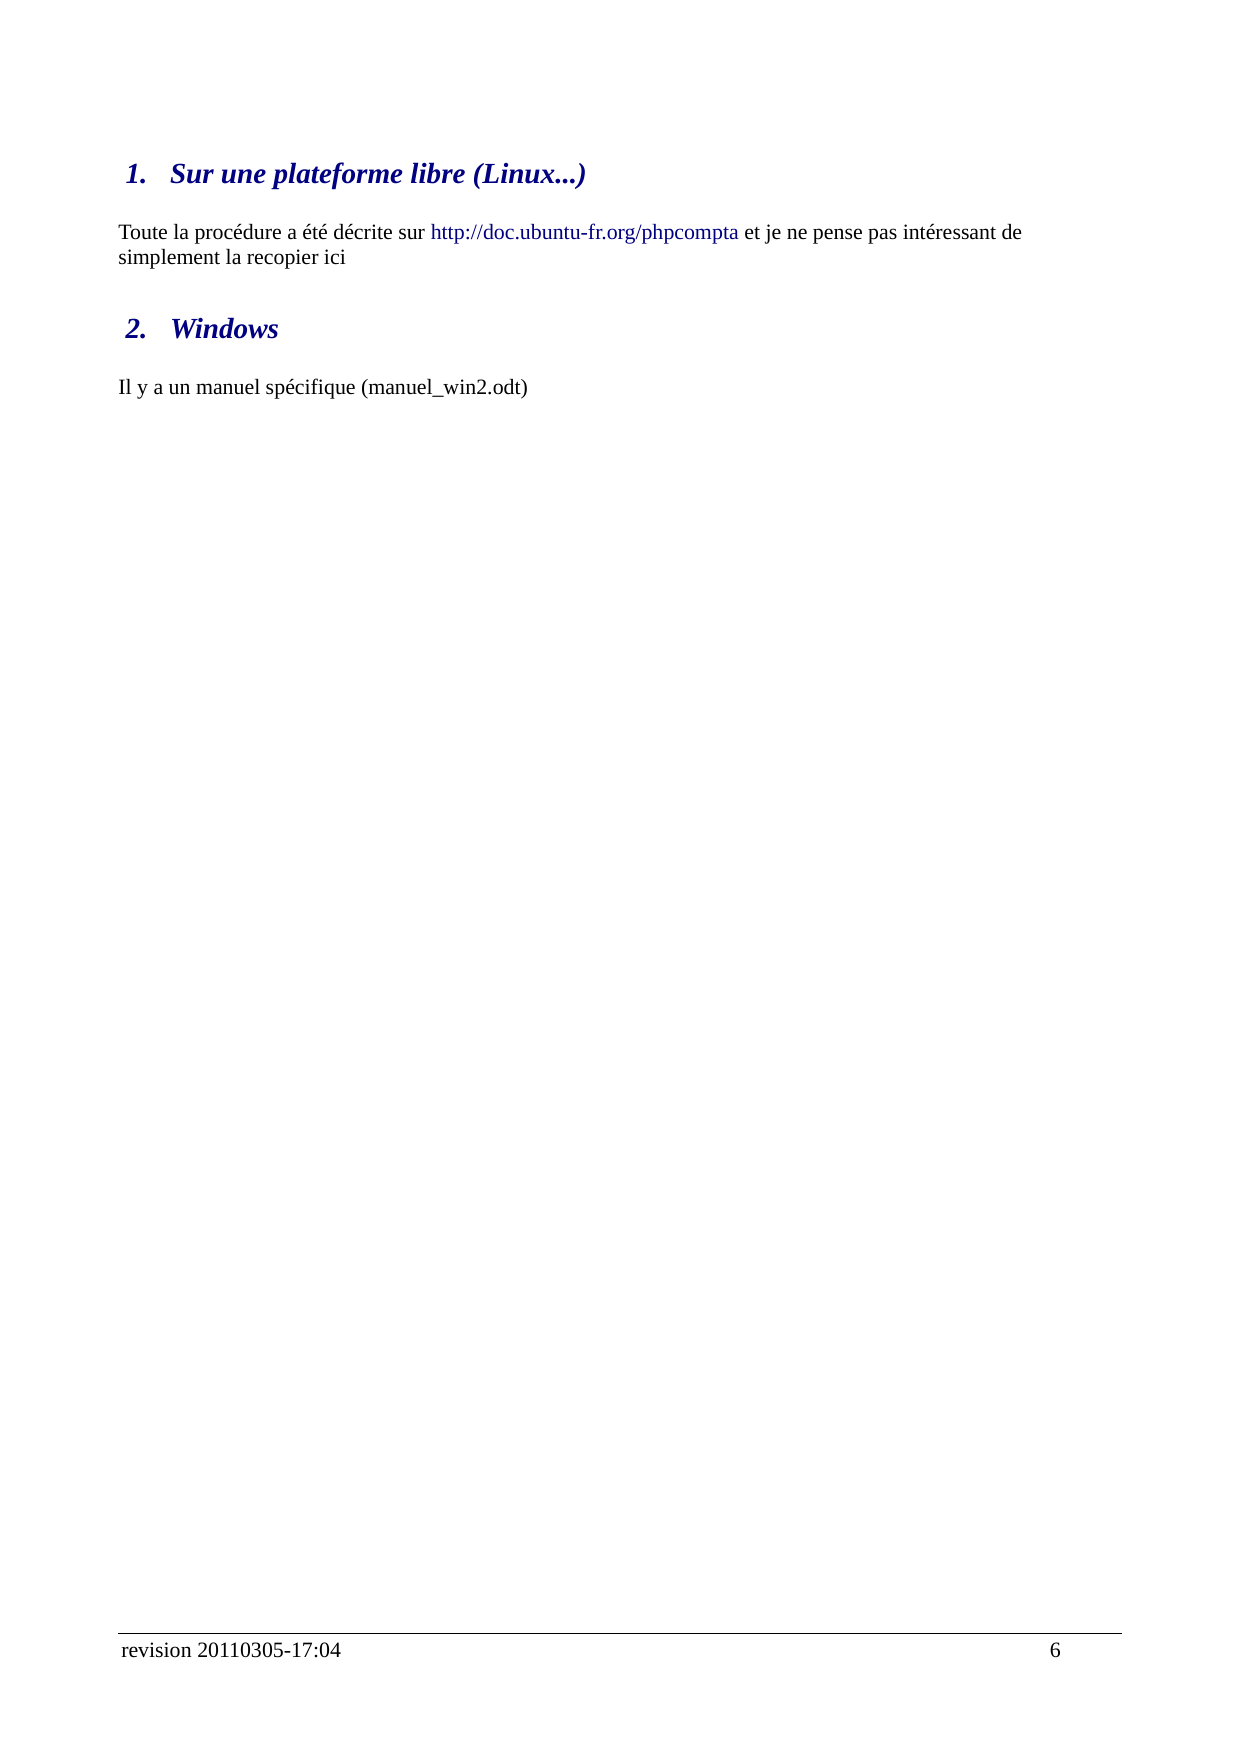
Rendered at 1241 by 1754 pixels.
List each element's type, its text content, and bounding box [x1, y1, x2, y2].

subtitle Windows [118, 311, 1122, 345]
subtitle Sur une plateforme libre (Linux...) [118, 156, 1122, 189]
text Toute la procédure a été décrite sur http://doc.ubuntu-fr.org/phpcompta et je ne pense pas intéressant de simplement la recopier ici [118, 219, 1122, 269]
text Il y a un manuel spécifique (manuel_win2.odt) [118, 374, 1122, 399]
